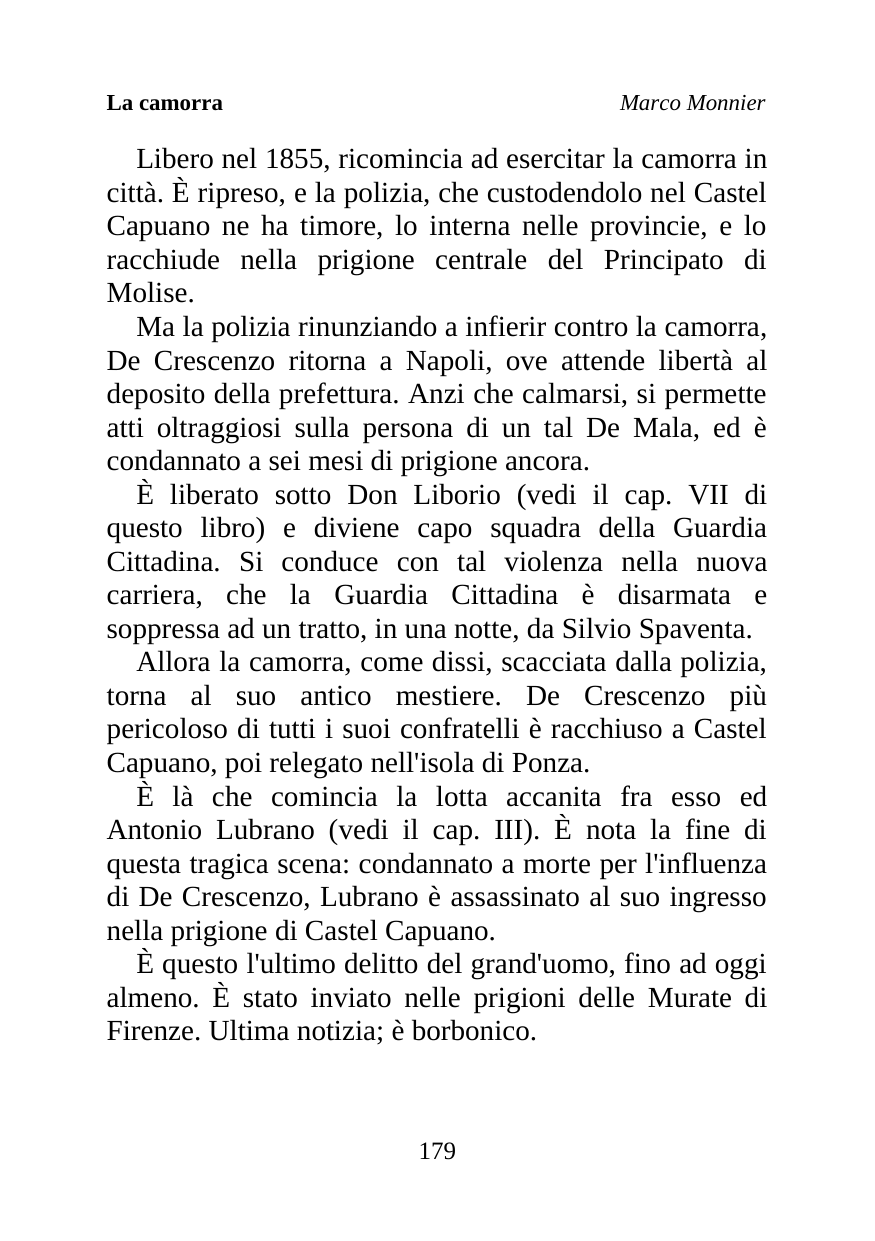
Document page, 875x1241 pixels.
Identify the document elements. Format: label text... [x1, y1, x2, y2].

text Ma la polizia rinunziando a infierir contro la camorra, De Crescenzo ritorna a Napoli, ove attende libertà al deposito della prefettura. Anzi che calmarsi, si permette atti oltraggiosi sulla persona di un tal De Mala, ed è condannato a sei mesi di prigione ancora. [106, 309, 768, 477]
text È là che comincia la lotta accanita fra esso ed Antonio Lubrano (vedi il cap. III). È nota la fine di questa tragica scena: condannato a morte per l'influenza di De Crescenzo, Lubrano è assassinato al suo ingresso nella prigione di Castel Capuano. [106, 779, 768, 946]
text Libero nel 1855, ricomincia ad esercitar la camorra in città. È ripreso, e la polizia, che custodendolo nel Castel Capuano ne ha timore, lo interna nelle provincie, e lo racchiude nella prigione centrale del Principato di Molise. [106, 141, 768, 309]
text Allora la camorra, come dissi, scacciata dalla polizia, torna al suo antico mestiere. De Crescenzo più pericoloso di tutti i suoi confratelli è racchiuso a Castel Capuano, poi relegato nell'isola di Ponza. [106, 644, 768, 779]
text È liberato sotto Don Liborio (vedi il cap. VII di questo libro) e diviene capo squadra della Guardia Cittadina. Si conduce con tal violenza nella nuova carriera, che la Guardia Cittadina è disarmata e soppressa ad un tratto, in una notte, da Silvio Spaventa. [106, 477, 768, 644]
text È questo l'ultimo delitto del grand'uomo, fino ad oggi almeno. È stato inviato nelle prigioni delle Murate di Firenze. Ultima notizia; è borbonico. [106, 946, 768, 1047]
